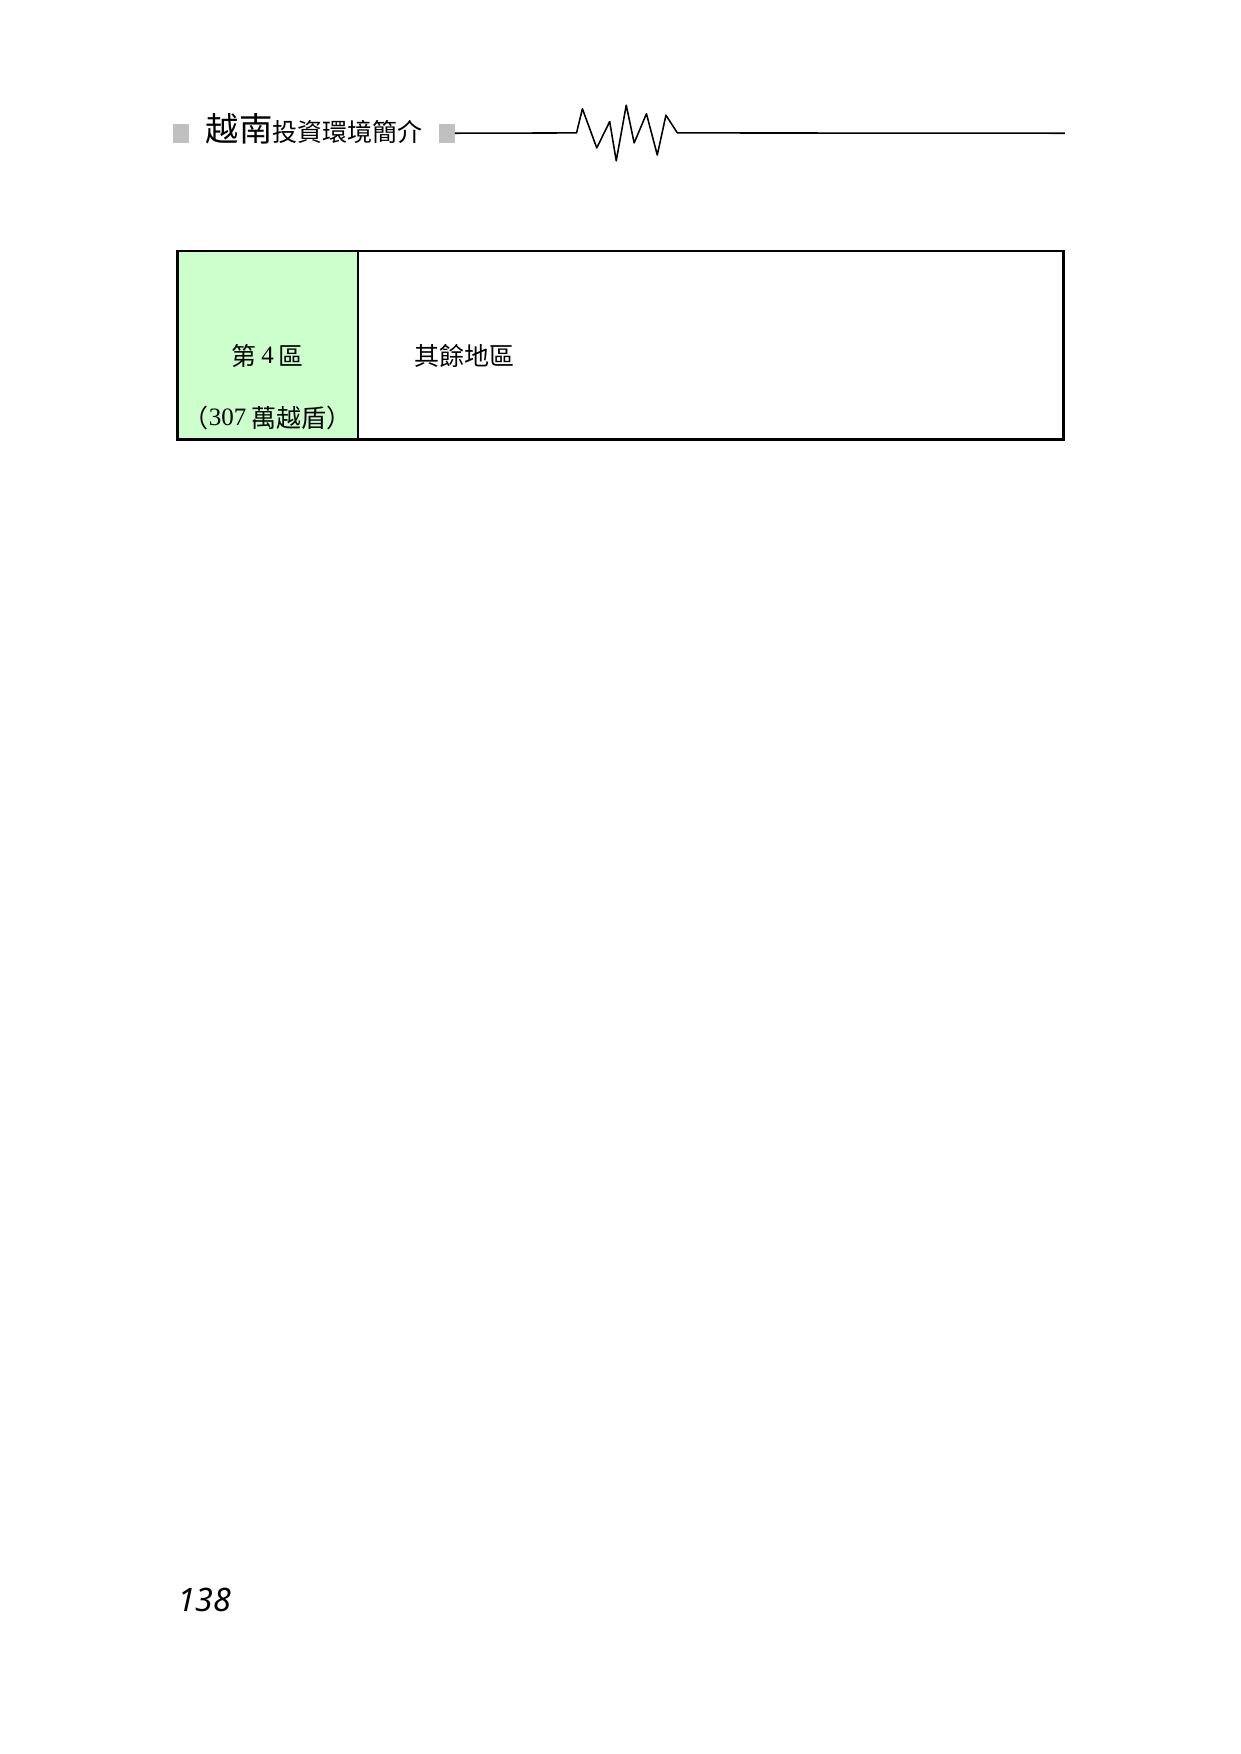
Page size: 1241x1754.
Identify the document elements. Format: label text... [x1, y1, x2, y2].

table_cell 第4區 （307萬越盾） [179, 252, 357, 438]
table_cell 其餘地區 [359, 252, 1062, 438]
